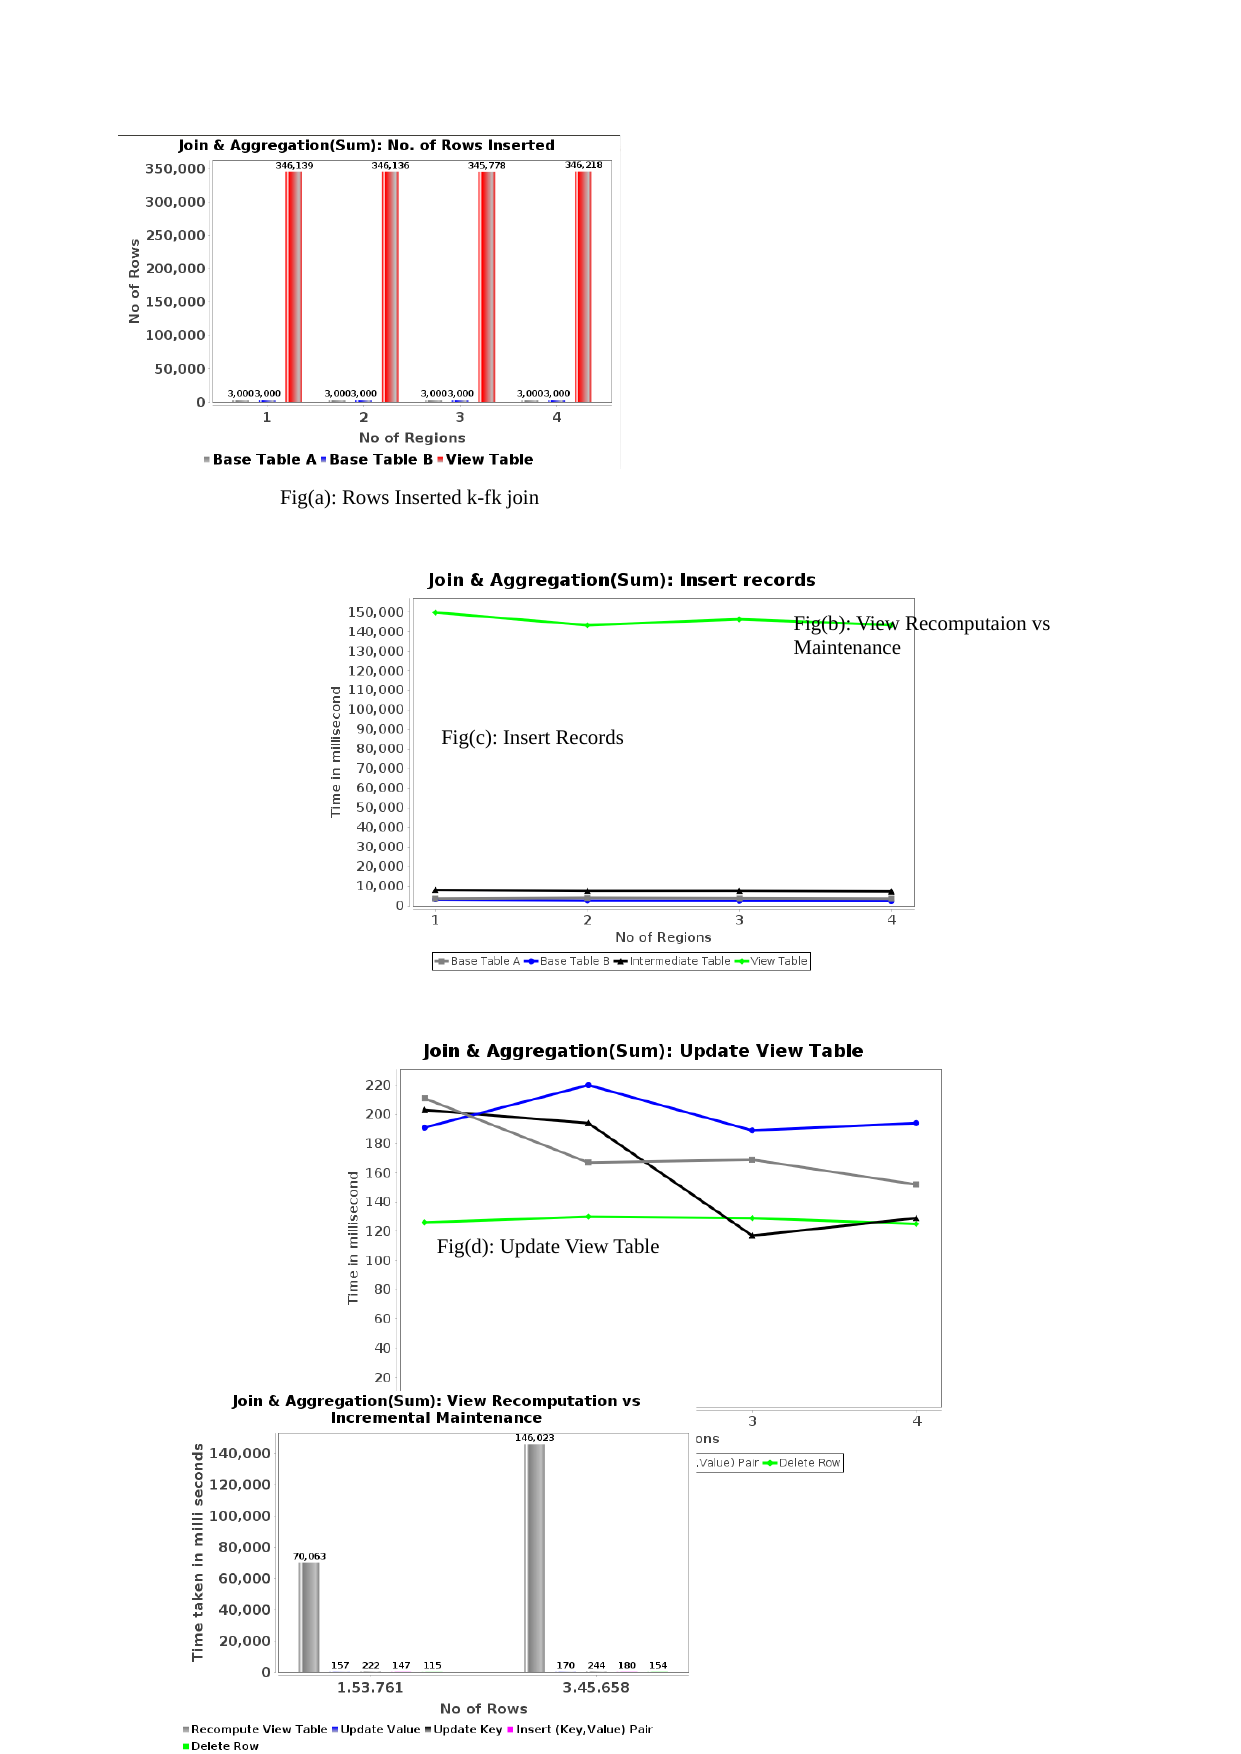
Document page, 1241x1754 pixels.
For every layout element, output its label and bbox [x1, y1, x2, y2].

picture [181, 1041, 949, 1754]
picture [118, 135, 621, 469]
picture [321, 571, 923, 971]
